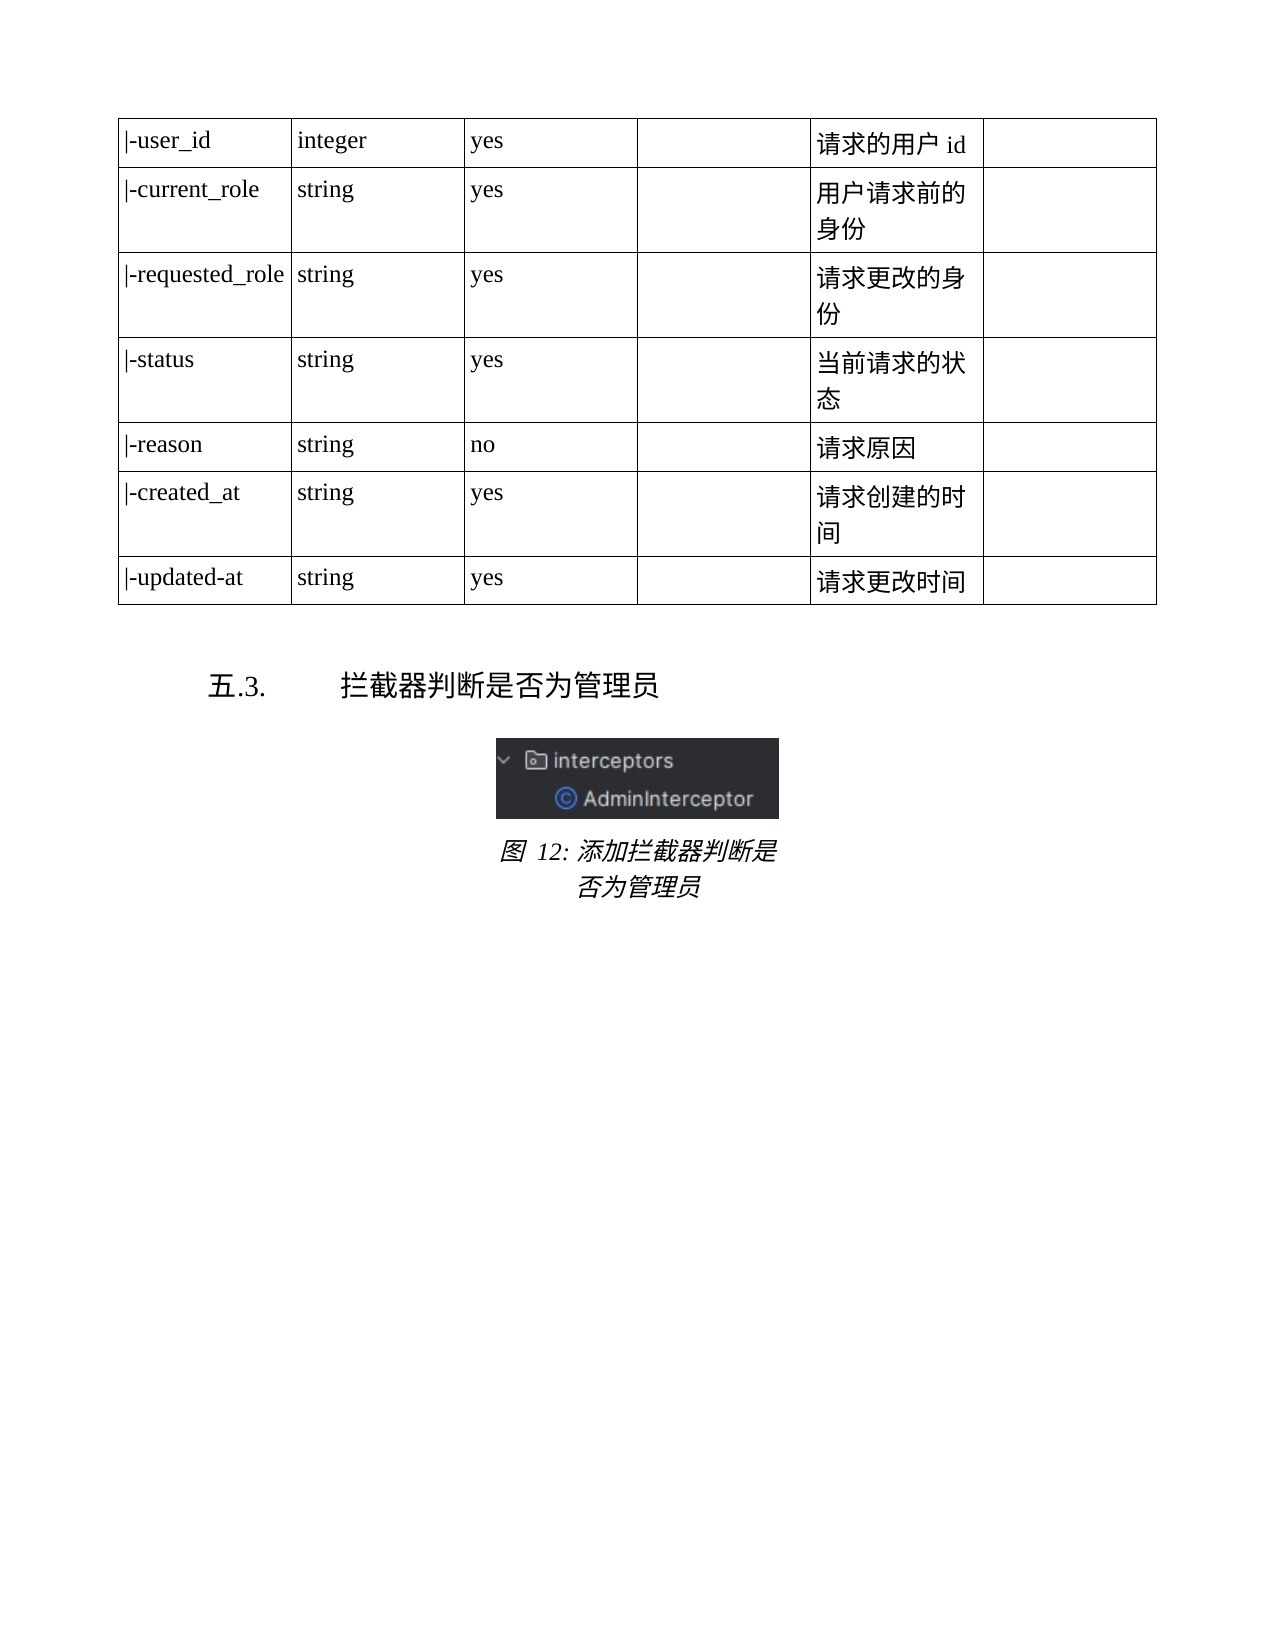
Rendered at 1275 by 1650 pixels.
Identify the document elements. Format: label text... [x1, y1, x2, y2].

table_cell [638, 472, 810, 556]
table_cell |-user_id [119, 119, 291, 167]
table_cell string [292, 423, 464, 471]
table_cell string [292, 168, 464, 252]
table_cell 请求更改的身份 [811, 253, 983, 337]
text 图 12: 添加拦截器判断是否为管理员 [496, 819, 779, 903]
table_cell [638, 119, 810, 167]
table_cell yes [465, 557, 637, 604]
table_cell 请求原因 [811, 423, 983, 471]
table_cell yes [465, 472, 637, 556]
table_cell yes [465, 338, 637, 422]
table_cell [984, 168, 1156, 252]
table_cell yes [465, 119, 637, 167]
table_cell [984, 338, 1156, 422]
table_cell [984, 472, 1156, 556]
table_cell 请求更改时间 [811, 557, 983, 604]
table_cell yes [465, 168, 637, 252]
table_cell [638, 168, 810, 252]
table_cell string [292, 557, 464, 604]
subtitle 拦截器判断是否为管理员 [193, 663, 1157, 705]
table_cell integer [292, 119, 464, 167]
table_cell |-requested_role [119, 253, 291, 337]
table_cell no [465, 423, 637, 471]
table_cell 请求创建的时间 [811, 472, 983, 556]
table_cell 当前请求的状态 [811, 338, 983, 422]
table_cell |-status [119, 338, 291, 422]
table_cell |-updated-at [119, 557, 291, 604]
table_cell |-created_at [119, 472, 291, 556]
table_cell [984, 119, 1156, 167]
table_cell [638, 253, 810, 337]
table_cell [984, 557, 1156, 604]
picture [496, 738, 779, 819]
table_cell 请求的用户id [811, 119, 983, 167]
table_cell [638, 423, 810, 471]
table_cell string [292, 472, 464, 556]
table_cell 用户请求前的身份 [811, 168, 983, 252]
table_cell yes [465, 253, 637, 337]
table_cell [984, 423, 1156, 471]
table_cell [984, 253, 1156, 337]
table_cell string [292, 338, 464, 422]
table_cell |-current_role [119, 168, 291, 252]
table_cell [638, 557, 810, 604]
table_cell string [292, 253, 464, 337]
table_cell |-reason [119, 423, 291, 471]
table_cell [638, 338, 810, 422]
